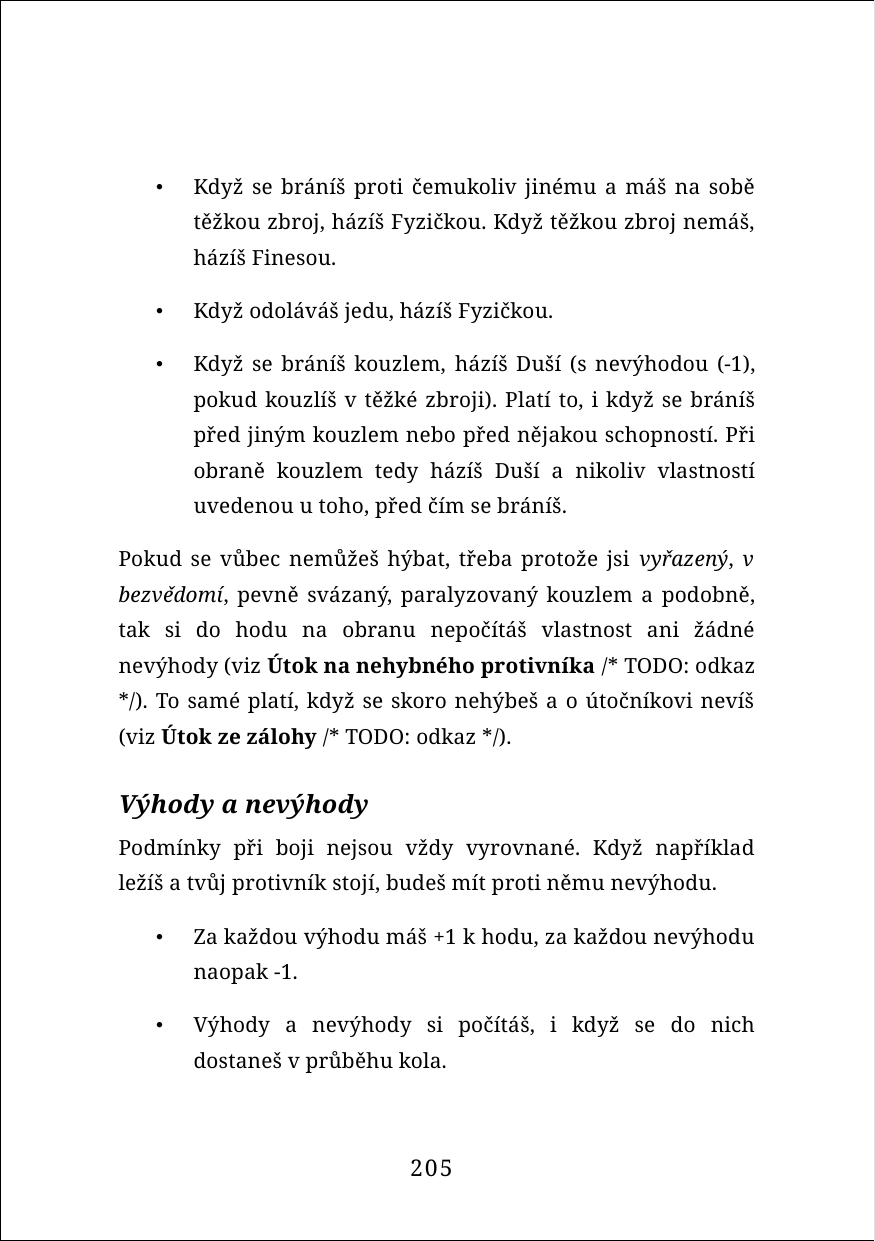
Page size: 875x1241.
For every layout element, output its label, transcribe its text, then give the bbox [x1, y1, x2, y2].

subtitle Výhody a nevýhody [118, 787, 756, 821]
list Když se bráníš proti čemukoliv jinému a máš na sobě těžkou zbroj, házíš Fyzičkou. Když těžkou zbroj nemáš, házíš Finesou. [156, 172, 756, 271]
list Když odoláváš jedu, házíš Fyzičkou. [156, 296, 756, 324]
text Podmínky při boji nejsou vždy vyrovnané. Když například ležíš a tvůj protivník stojí, budeš mít proti němu nevýhodu. [118, 833, 756, 897]
list Když se bráníš kouzlem, házíš Duší (s nevýhodou (-1), pokud kouzlíš v těžké zbroji). Platí to, i když se bráníš před jiným kouzlem nebo před nějakou schopností. Při obraně kouzlem tedy házíš Duší a nikoliv vlastností uvedenou u toho, před čím se bráníš. [156, 349, 756, 520]
list Za každou výhodu máš +1 k hodu, za každou nevýhodu naopak -1. [156, 922, 756, 986]
list Výhody a nevýhody si počítáš, i když se do nich dostaneš v průběhu kola. [156, 1011, 756, 1074]
text Pokud se vůbec nemůžeš hýbat, třeba protože jsi vyřazený, v bezvědomí, pevně svázaný, paralyzovaný kouzlem a podobně, tak si do hodu na obranu nepočítáš vlastnost ani žádné nevýhody (viz Útok na nehybného protivníka /* TODO: odkaz */). To samé platí, když se skoro nehýbeš a o útočníkovi nevíš (viz Útok ze zálohy /* TODO: odkaz */). [118, 544, 756, 751]
